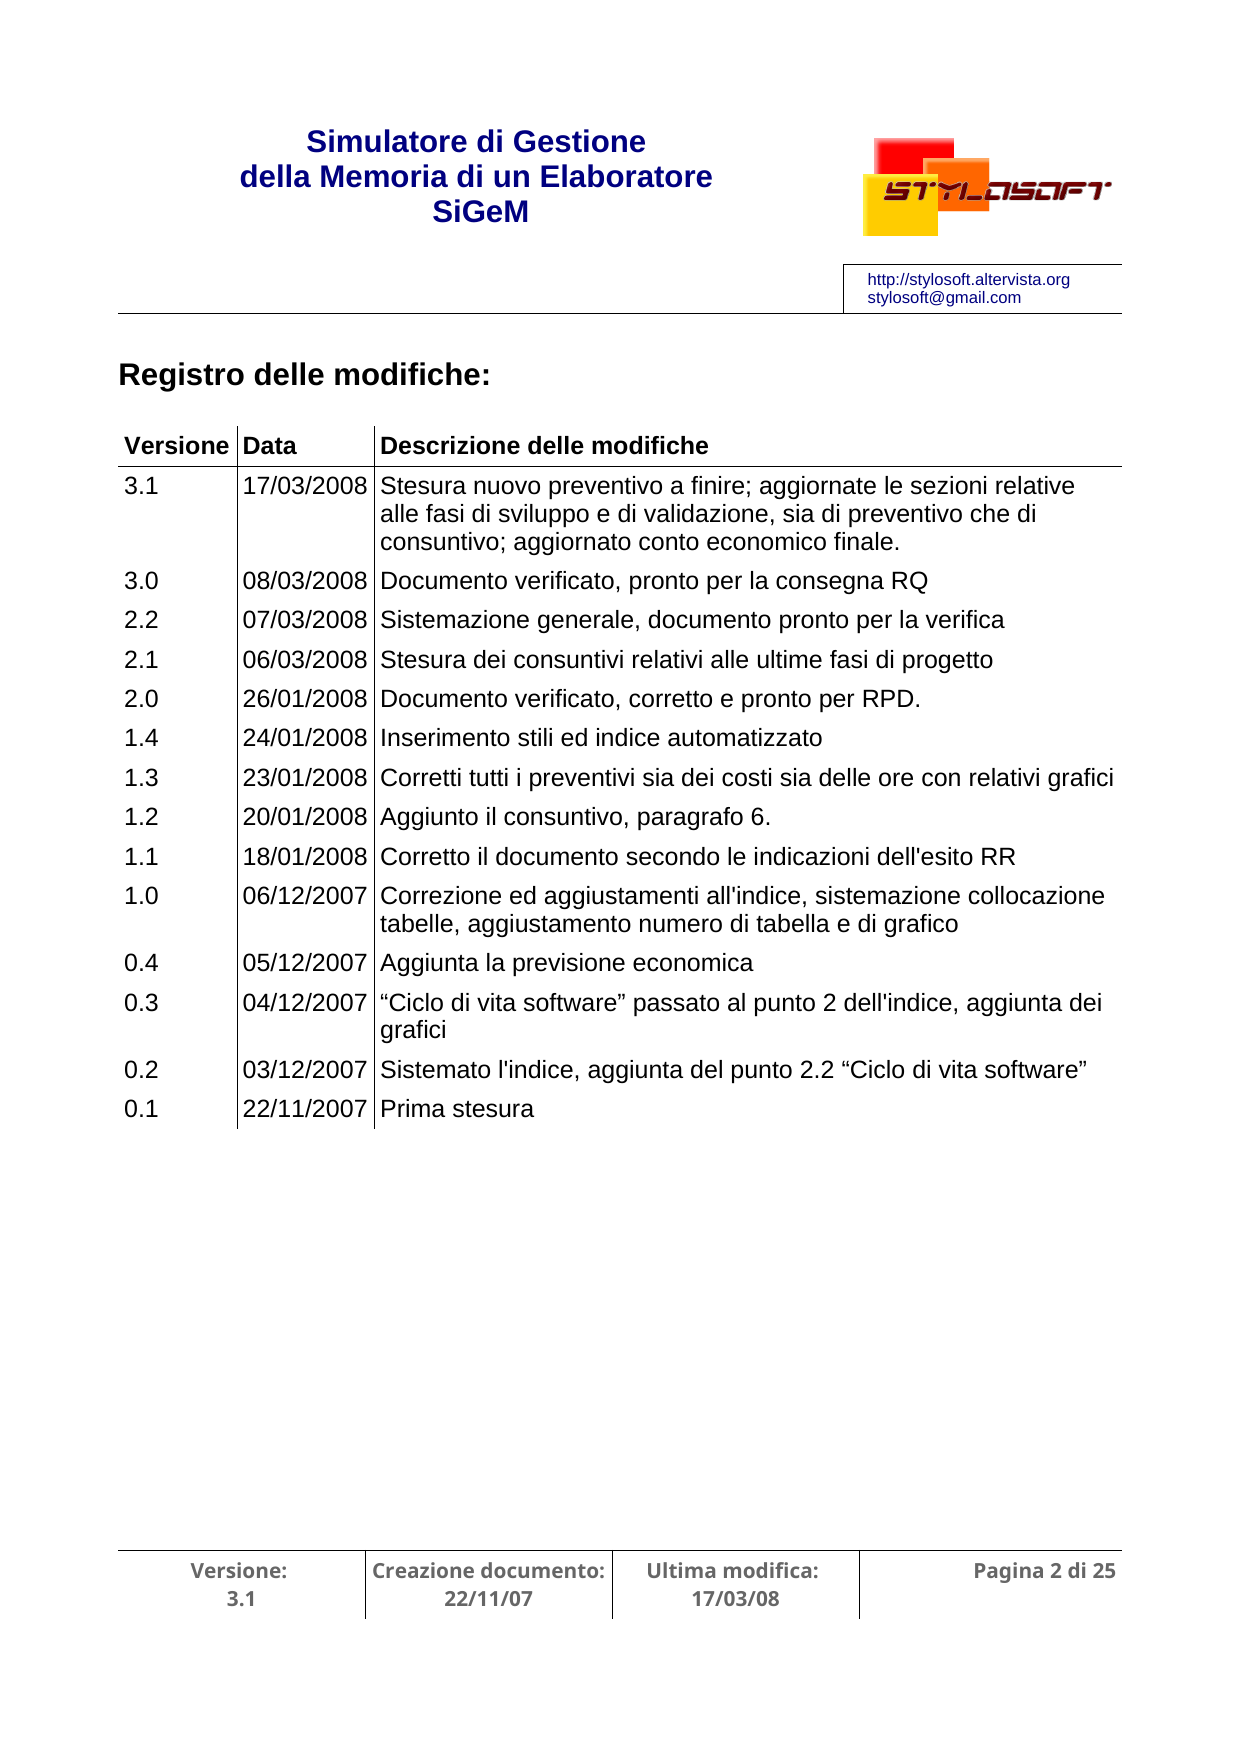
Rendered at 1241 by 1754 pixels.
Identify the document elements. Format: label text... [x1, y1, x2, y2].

table_cell 03/12/2007 [238, 1050, 374, 1089]
table_cell 20/01/2008 [238, 797, 374, 837]
table_cell 2.2 [118, 600, 237, 640]
table_cell 22/11/2007 [238, 1089, 374, 1129]
table_cell Sistemazione generale, documento pronto per la verifica [375, 600, 1122, 640]
table_cell 26/01/2008 [238, 679, 374, 718]
table_cell Corretto il documento secondo le indicazioni dell'esito RR [375, 837, 1122, 876]
table_cell 24/01/2008 [238, 719, 374, 758]
table_cell 08/03/2008 [238, 561, 374, 600]
table_cell 1.1 [118, 837, 237, 876]
table_header Versione [118, 426, 237, 466]
table_cell Inserimento stili ed indice automatizzato [375, 719, 1122, 758]
table_cell 0.1 [118, 1089, 237, 1129]
table_cell 3.0 [118, 561, 237, 600]
table_cell Aggiunto il consuntivo, paragrafo 6. [375, 797, 1122, 837]
table_cell 1.0 [118, 876, 237, 943]
table_cell 0.3 [118, 983, 237, 1050]
table_cell Prima stesura [375, 1089, 1122, 1129]
table_cell 17/03/2008 [238, 467, 374, 561]
table_cell Documento verificato, corretto e pronto per RPD. [375, 679, 1122, 718]
table_cell “Ciclo di vita software” passato al punto 2 dell'indice, aggiunta dei grafici [375, 983, 1122, 1050]
table_cell Aggiunta la previsione economica [375, 943, 1122, 983]
table_cell Sistemato l'indice, aggiunta del punto 2.2 “Ciclo di vita software” [375, 1050, 1122, 1089]
table_cell 0.4 [118, 943, 237, 983]
table_cell 1.3 [118, 758, 237, 797]
table_cell 2.0 [118, 679, 237, 718]
table_cell 18/01/2008 [238, 837, 374, 876]
table_cell Stesura dei consuntivi relativi alle ultime fasi di progetto [375, 640, 1122, 679]
table_cell Correzione ed aggiustamenti all'indice, sistemazione collocazione tabelle, aggiustamento numero di tabella e di grafico [375, 876, 1122, 943]
table_cell 04/12/2007 [238, 983, 374, 1050]
table_cell 0.2 [118, 1050, 237, 1089]
table_header Descrizione delle modifiche [375, 426, 1122, 466]
table_cell Corretti tutti i preventivi sia dei costi sia delle ore con relativi grafici [375, 758, 1122, 797]
table_cell 2.1 [118, 640, 237, 679]
table_cell 05/12/2007 [238, 943, 374, 983]
table_cell Documento verificato, pronto per la consegna RQ [375, 561, 1122, 600]
table_cell 06/03/2008 [238, 640, 374, 679]
table_cell 07/03/2008 [238, 600, 374, 640]
text Registro delle modifiche: [118, 357, 1122, 391]
table_header Data [238, 426, 374, 466]
table_cell 1.2 [118, 797, 237, 837]
table_cell Stesura nuovo preventivo a finire; aggiornate le sezioni relative alle fasi di sviluppo e di validazione, sia di preventivo che di consuntivo; aggiornato conto economico finale. [375, 467, 1122, 561]
table_cell 06/12/2007 [238, 876, 374, 943]
table_cell 1.4 [118, 719, 237, 758]
picture [848, 123, 1117, 247]
table_cell 3.1 [118, 467, 237, 561]
table_cell 23/01/2008 [238, 758, 374, 797]
